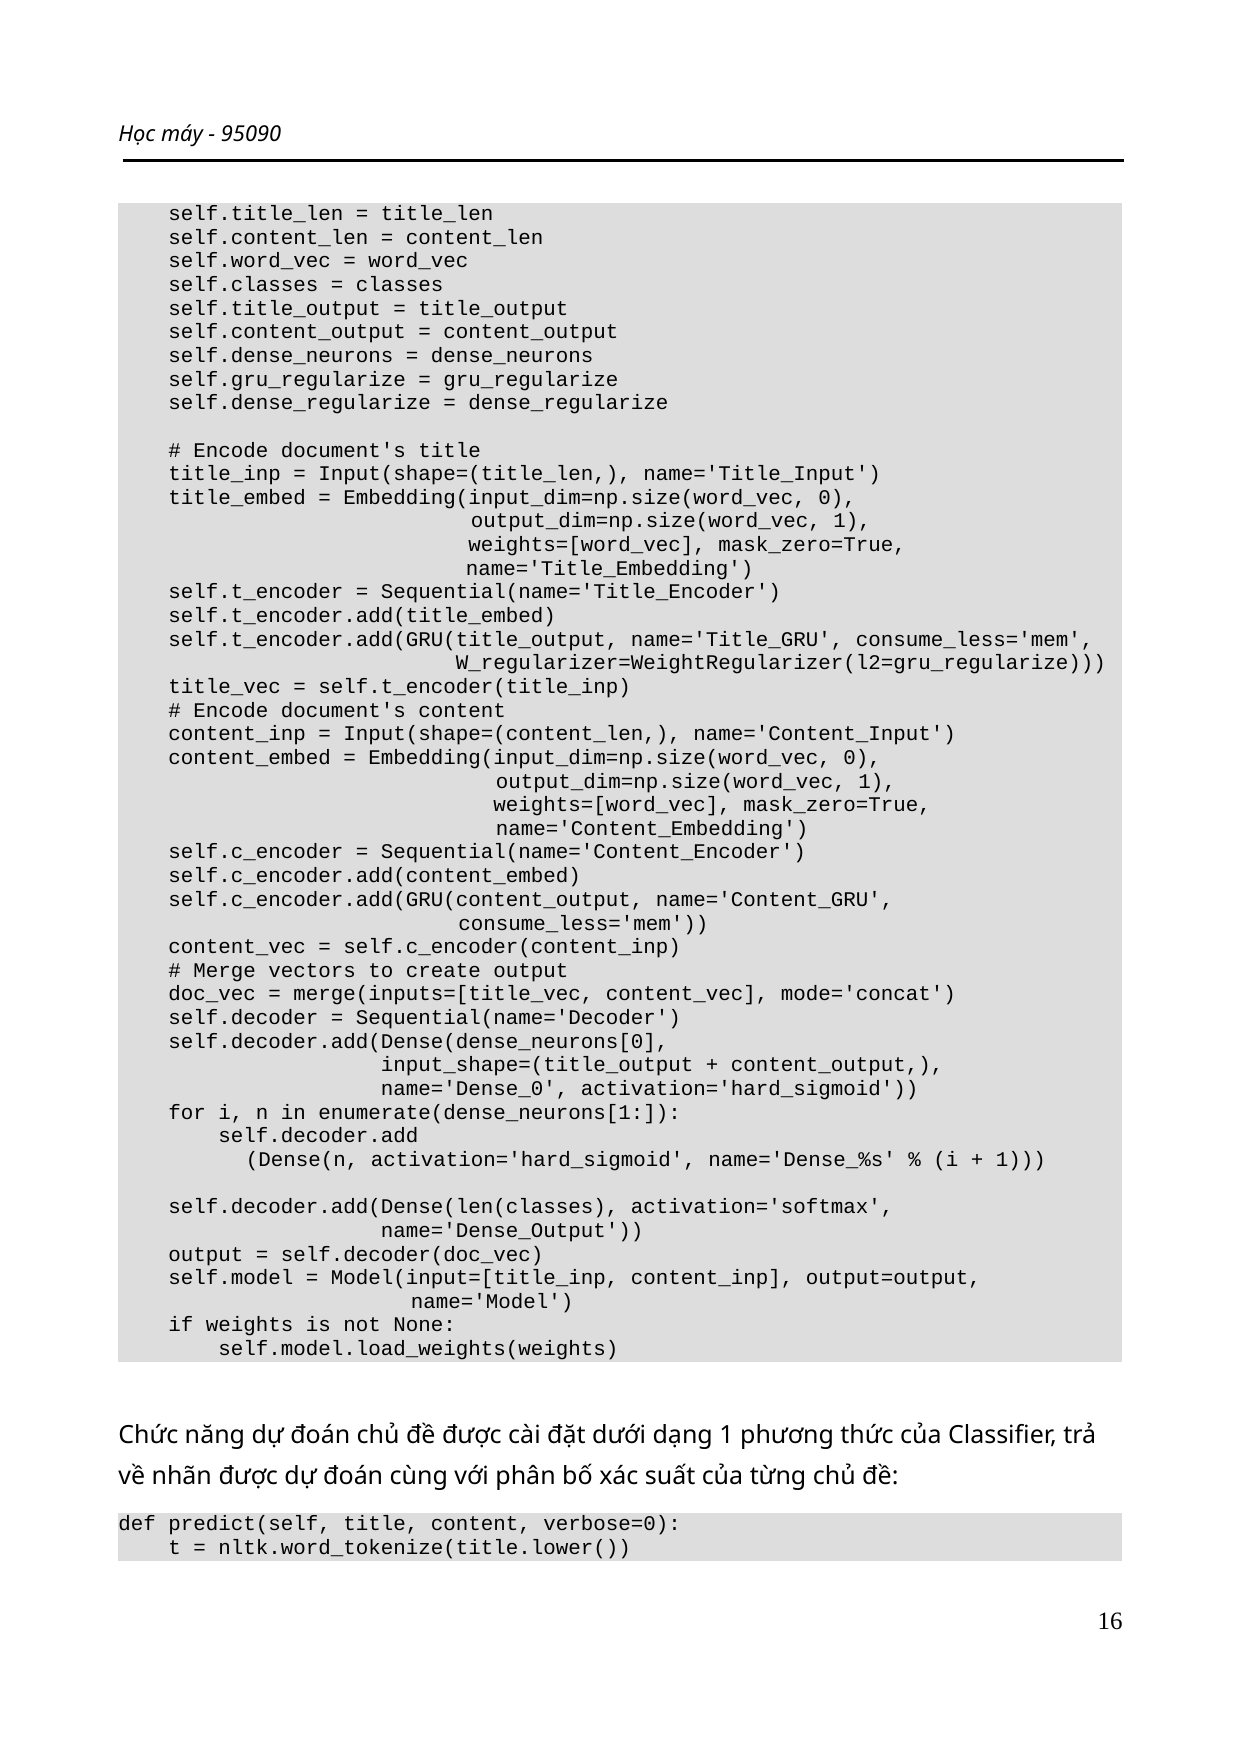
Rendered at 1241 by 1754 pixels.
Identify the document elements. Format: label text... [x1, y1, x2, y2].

text # Encode document's title [118, 439, 1122, 463]
text title_embed = Embedding(input_dim=np.size(word_vec, 0), output_dim=np.size(word_vec, 1), [118, 487, 1122, 534]
text self.t_encoder = Sequential(name='Title_Encoder') [118, 581, 1122, 605]
text Chức năng dự đoán chủ đề được cài đặt dưới dạng 1 phương thức của Classifier, trả về nhãn được dự đoán cùng với phân bố xác suất của từng chủ đề: [118, 1417, 1122, 1492]
text self.gru_regularize = gru_regularize [118, 369, 1122, 392]
text name='Dense_0', activation='hard_sigmoid')) [118, 1078, 1122, 1102]
text input_shape=(title_output + content_output,), [118, 1054, 1122, 1078]
text self.decoder = Sequential(name='Decoder') [118, 1007, 1122, 1031]
text weights=[word_vec], mask_zero=True, name='Content_Embedding') [118, 794, 1122, 842]
text title_vec = self.t_encoder(title_inp) [118, 676, 1122, 700]
text self.c_encoder = Sequential(name='Content_Encoder') [118, 842, 1122, 865]
text def predict(self, title, content, verbose=0): [118, 1513, 1122, 1537]
text self.title_output = title_output [118, 298, 1122, 321]
text self.model = Model(input=[title_inp, content_inp], output=output, name='Model') [118, 1267, 1122, 1314]
text # Encode document's content [118, 700, 1122, 723]
text content_inp = Input(shape=(content_len,), name='Content_Input') [118, 723, 1122, 747]
text self.c_encoder.add(content_embed) [118, 865, 1122, 889]
text self.word_vec = word_vec [118, 250, 1122, 274]
text self.decoder.add [118, 1125, 1122, 1149]
text weights=[word_vec], mask_zero=True, name='Title_Embedding') [118, 534, 1122, 581]
text self.model.load_weights(weights) [118, 1338, 1122, 1362]
text t = nltk.word_tokenize(title.lower()) [118, 1537, 1122, 1561]
text title_inp = Input(shape=(title_len,), name='Title_Input') [118, 463, 1122, 487]
text content_vec = self.c_encoder(content_inp) [118, 936, 1122, 960]
text for i, n in enumerate(dense_neurons[1:]): [118, 1102, 1122, 1125]
text # Merge vectors to create output [118, 960, 1122, 983]
text if weights is not None: [118, 1314, 1122, 1338]
text self.title_len = title_len [118, 203, 1122, 227]
text (Dense(n, activation='hard_sigmoid', name='Dense_%s' % (i + 1))) [118, 1149, 1122, 1173]
text self.c_encoder.add(GRU(content_output, name='Content_GRU', consume_less='mem')) [118, 889, 1122, 936]
text doc_vec = merge(inputs=[title_vec, content_vec], mode='concat') [118, 983, 1122, 1007]
text self.content_len = content_len [118, 227, 1122, 250]
text W_regularizer=WeightRegularizer(l2=gru_regularize))) [118, 652, 1122, 676]
text output = self.decoder(doc_vec) [118, 1243, 1122, 1267]
text self.decoder.add(Dense(len(classes), activation='softmax', name='Dense_Output')) [118, 1196, 1122, 1243]
text self.content_output = content_output [118, 321, 1122, 345]
text self.t_encoder.add(title_embed) [118, 605, 1122, 629]
text content_embed = Embedding(input_dim=np.size(word_vec, 0), output_dim=np.size(word_vec, 1), [118, 747, 1122, 794]
text self.decoder.add(Dense(dense_neurons[0], [118, 1031, 1122, 1054]
text self.dense_neurons = dense_neurons [118, 345, 1122, 369]
text self.dense_regularize = dense_regularize [118, 392, 1122, 416]
text self.classes = classes [118, 274, 1122, 298]
text self.t_encoder.add(GRU(title_output, name='Title_GRU', consume_less='mem', [118, 629, 1122, 652]
